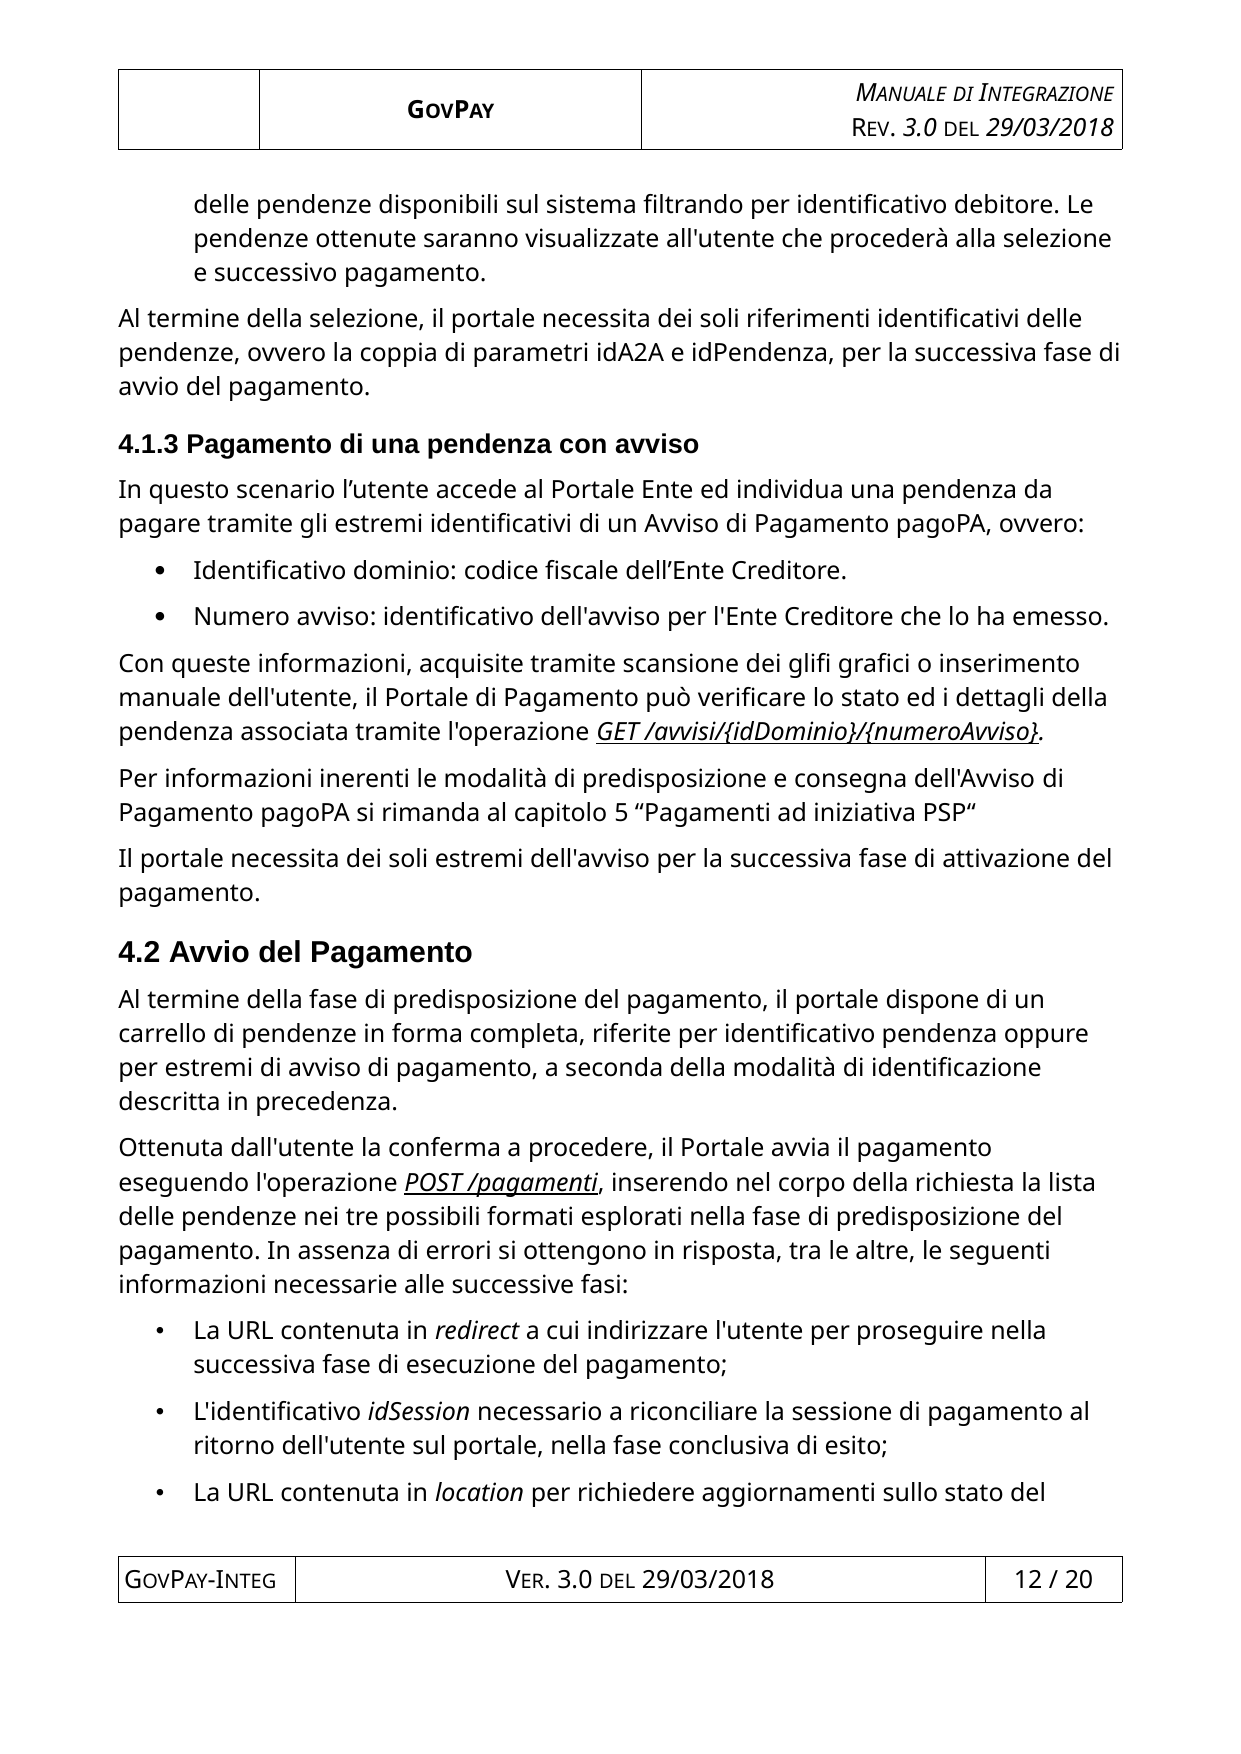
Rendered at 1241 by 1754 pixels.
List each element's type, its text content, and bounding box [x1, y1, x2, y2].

subtitle Avvio del Pagamento [118, 934, 1122, 969]
text Al termine della fase di predisposizione del pagamento, il portale dispone di un carrello di pendenze in forma completa, riferite per identificativo pendenza oppure per estremi di avviso di pagamento, a seconda della modalità di identificazione descritta in precedenza. [118, 981, 1122, 1118]
list delle pendenze disponibili sul sistema filtrando per identificativo debitore. Le pendenze ottenute saranno visualizzate all'utente che procederà alla selezione e successivo pagamento. [156, 186, 1122, 288]
list Numero avviso: identificativo dell'avviso per l'Ente Creditore che lo ha emesso. [156, 599, 1122, 633]
text In questo scenario l’utente accede al Portale Ente ed individua una pendenza da pagare tramite gli estremi identificativi di un Avviso di Pagamento pagoPA, ovvero: [118, 472, 1122, 540]
list La URL contenuta in location per richiedere aggiornamenti sullo stato del [156, 1474, 1122, 1508]
text Al termine della selezione, il portale necessita dei soli riferimenti identificativi delle pendenze, ovvero la coppia di parametri idA2A e idPendenza, per la successiva fase di avvio del pagamento. [118, 301, 1122, 403]
subtitle Pagamento di una pendenza con avviso [118, 428, 1122, 459]
list La URL contenuta in redirect a cui indirizzare l'utente per proseguire nella successiva fase di esecuzione del pagamento; [156, 1313, 1122, 1381]
text Per informazioni inerenti le modalità di predisposizione e consegna dell'Avviso di Pagamento pagoPA si rimanda al capitolo 5 “Pagamenti ad iniziativa PSP“ [118, 760, 1122, 828]
list Identificativo dominio: codice fiscale dell’Ente Creditore. [156, 552, 1122, 587]
list L'identificativo idSession necessario a riconciliare la sessione di pagamento al ritorno dell'utente sul portale, nella fase conclusiva di esito; [156, 1393, 1122, 1462]
text Con queste informazioni, acquisite tramite scansione dei glifi grafici o inserimento manuale dell'utente, il Portale di Pagamento può verificare lo stato ed i dettagli della pendenza associata tramite l'operazione GET /avvisi/{idDominio}/{numeroAvviso}. [118, 646, 1122, 748]
text Il portale necessita dei soli estremi dell'avviso per la successiva fase di attivazione del pagamento. [118, 841, 1122, 909]
text Ottenuta dall'utente la conferma a procedere, il Portale avvia il pagamento eseguendo l'operazione POST /pagamenti, inserendo nel corpo della richiesta la lista delle pendenze nei tre possibili formati esplorati nella fase di predisposizione del pagamento. In assenza di errori si ottengono in risposta, tra le altre, le seguenti informazioni necessarie alle successive fasi: [118, 1130, 1122, 1300]
